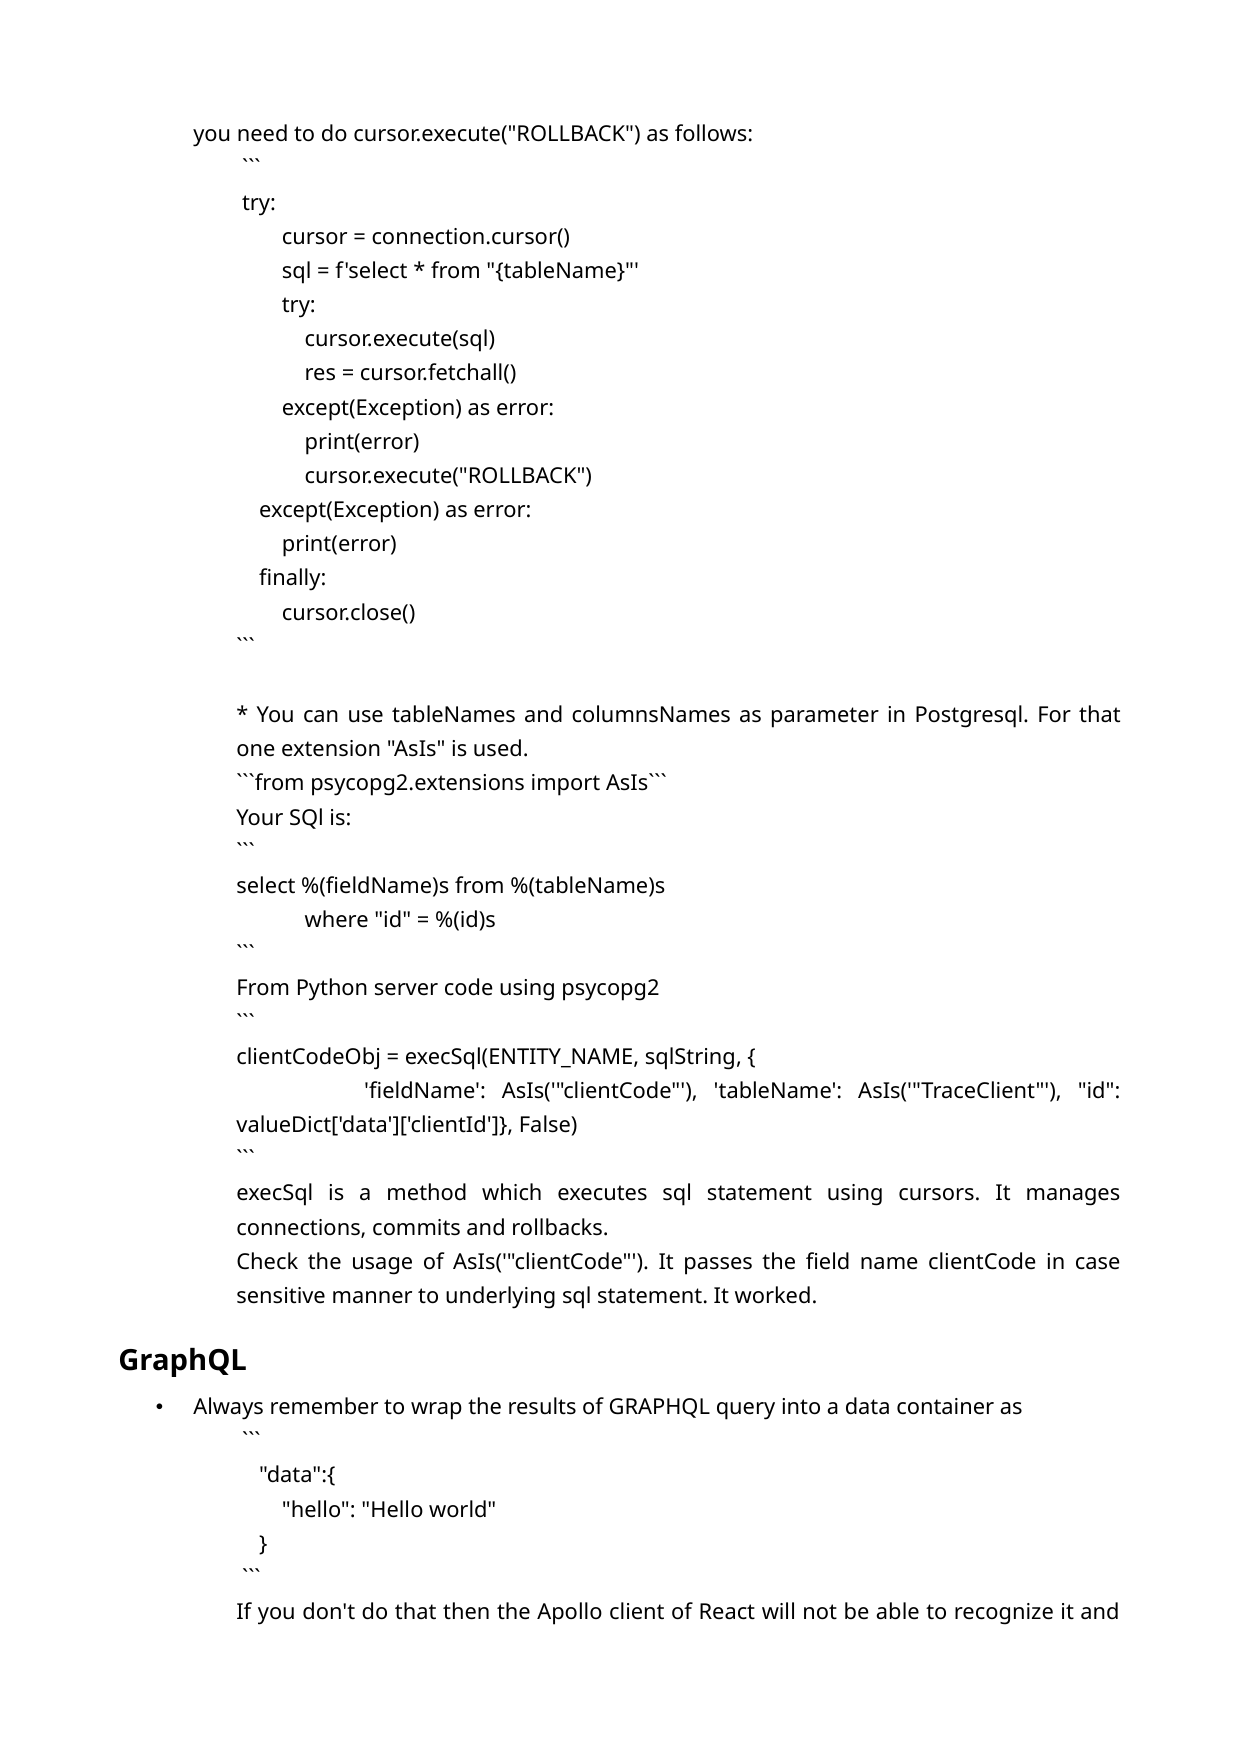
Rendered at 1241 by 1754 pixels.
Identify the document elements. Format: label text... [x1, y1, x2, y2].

text ``` [236, 1006, 1122, 1036]
text where "id" = %(id)s [236, 904, 1122, 934]
text try: [236, 186, 1122, 216]
text execSql is a method which executes sql statement using cursors. It manages connections, commits and rollbacks. [236, 1177, 1122, 1241]
text res = cursor.fetchall() [236, 357, 1122, 387]
text cursor.close() [236, 596, 1122, 626]
text ```from psycopg2.extensions import AsIs``` [236, 767, 1122, 797]
text ``` [236, 836, 1122, 865]
text except(Exception) as error: [236, 391, 1122, 421]
text ``` [236, 1143, 1122, 1173]
text try: [236, 289, 1122, 319]
text print(error) [236, 426, 1122, 455]
text If you don't do that then the Apollo client of React will not be able to recognize it and [236, 1596, 1122, 1626]
text * You can use tableNames and columnsNames as parameter in Postgresql. For that one extension "AsIs" is used. [236, 699, 1122, 763]
text clientCodeObj = execSql(ENTITY_NAME, sqlString, { [236, 1041, 1122, 1070]
text Check the usage of AsIs('"clientCode"'). It passes the field name clientCode in case sensitive manner to underlying sql statement. It worked. [236, 1246, 1122, 1309]
list Always remember to wrap the results of GRAPHQL query into a data container as [156, 1391, 1122, 1421]
text cursor.execute("ROLLBACK") [236, 460, 1122, 489]
text ``` [236, 1562, 1122, 1592]
text cursor.execute(sql) [236, 323, 1122, 353]
text ``` [236, 152, 1122, 182]
text "hello": "Hello world" [236, 1494, 1122, 1523]
text ``` [236, 1425, 1122, 1455]
text sql = f'select * from "{tableName}"' [236, 255, 1122, 284]
list you need to do cursor.execute("ROLLBACK") as follows: [156, 118, 1122, 148]
subtitle GraphQL [118, 1339, 1122, 1379]
text finally: [236, 562, 1122, 592]
text From Python server code using psycopg2 [236, 972, 1122, 1002]
text cursor = connection.cursor() [236, 221, 1122, 250]
text "data":{ [236, 1459, 1122, 1489]
text print(error) [236, 528, 1122, 558]
text select %(fieldName)s from %(tableName)s [236, 870, 1122, 899]
text } [236, 1528, 1122, 1558]
text ``` [236, 631, 1122, 660]
text except(Exception) as error: [236, 494, 1122, 524]
text ``` [236, 938, 1122, 968]
text Your SQl is: [236, 801, 1122, 831]
text 'fieldName': AsIs('"clientCode"'), 'tableName': AsIs('"TraceClient"'), "id": valueDict['data']['clientId']}, False) [236, 1075, 1122, 1139]
